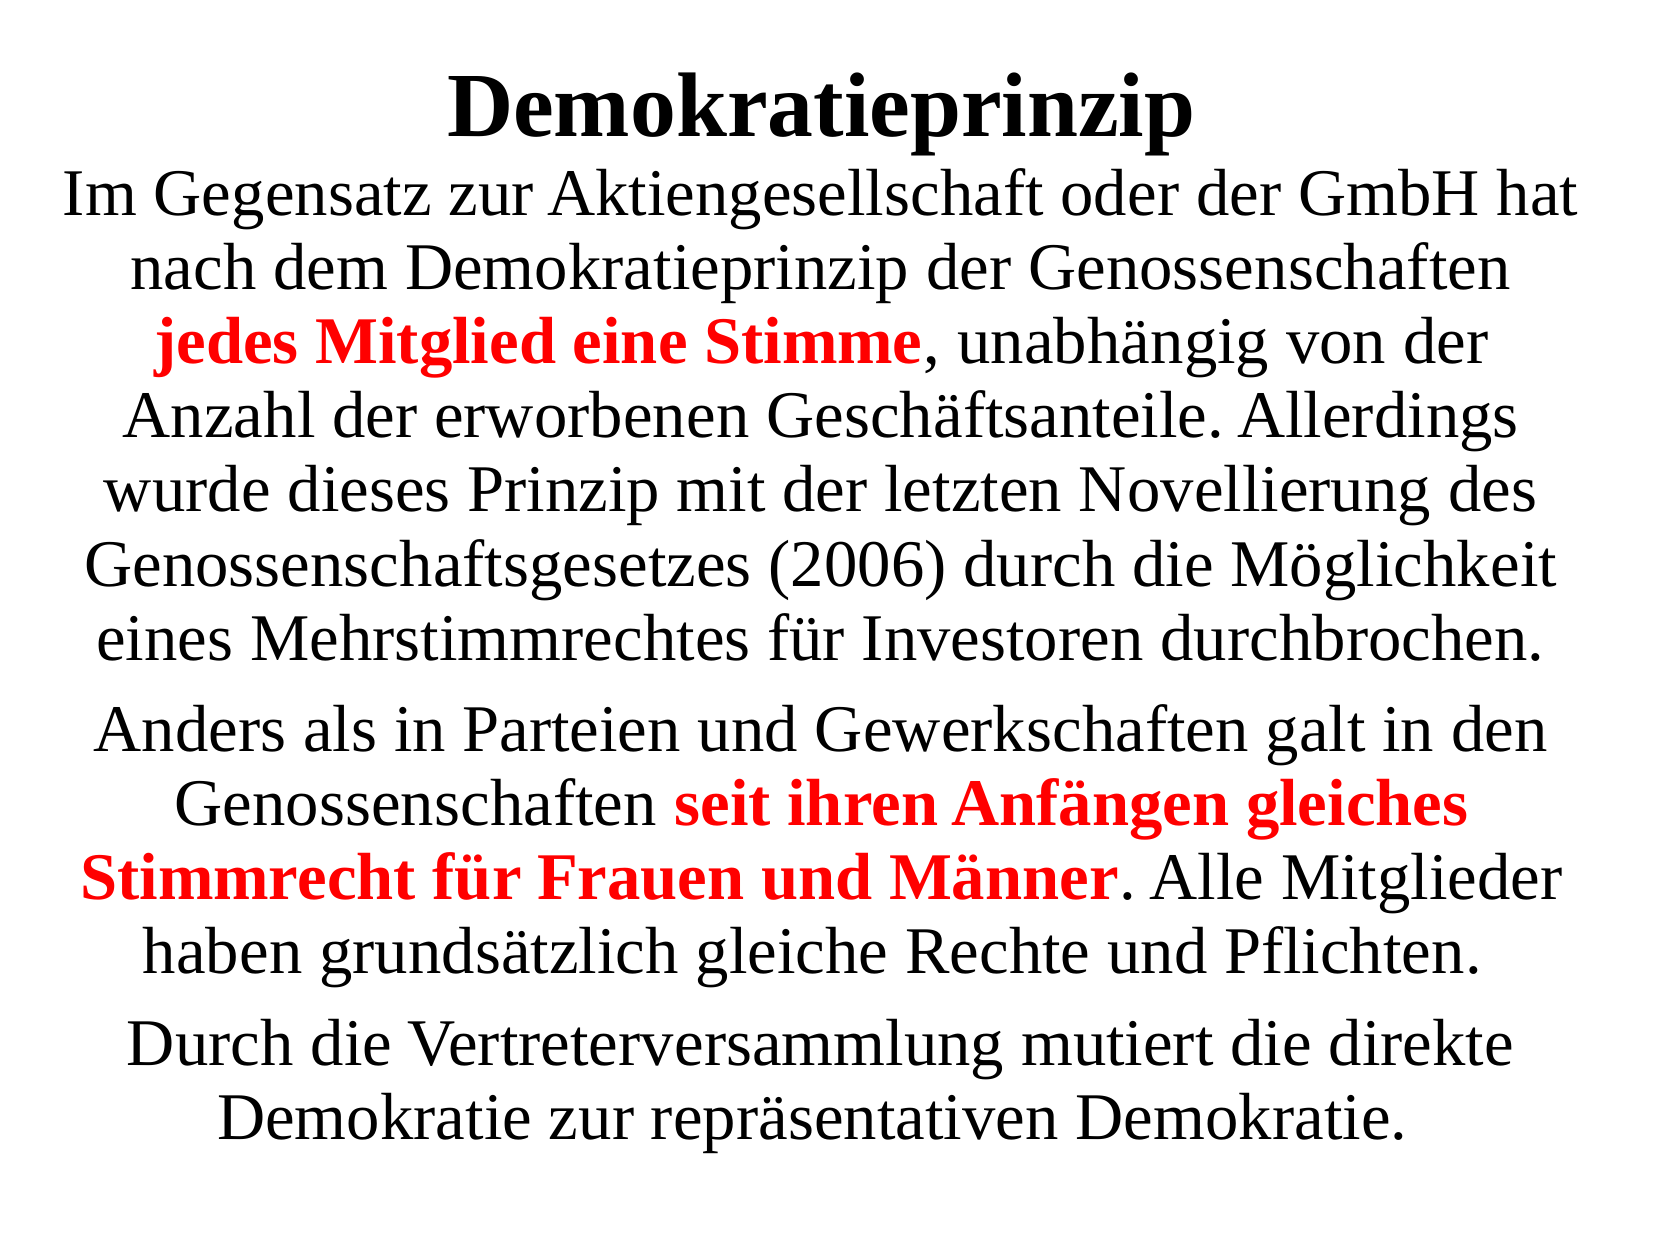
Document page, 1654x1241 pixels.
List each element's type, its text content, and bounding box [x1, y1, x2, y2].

text_box Demokratieprinzip Im Gegensatz zur Aktiengesellschaft oder der GmbH hat nach dem Demokratieprinzip der Genossenschaften jedes Mitglied eine Stimme, unabhängig von der Anzahl der erworbenen Geschäftsanteile. Allerdings wurde dieses Prinzip mit der letzten Novellierung des Genossenschaftsgesetzes (2006) durch die Möglichkeit eines Mehrstimmrechtes für Investoren durchbrochen. Anders als in Parteien und Gewerkschaften galt in den Genossenschaften seit ihren Anfängen gleiches Stimmrecht für Frauen und Männer. Alle Mitglieder haben grundsätzlich gleiche Rechte und Pflichten. Durch die Vertreterversammlung mutiert die direkte Demokratie zur repräsentativen Demokratie. [48, 47, 1609, 1200]
